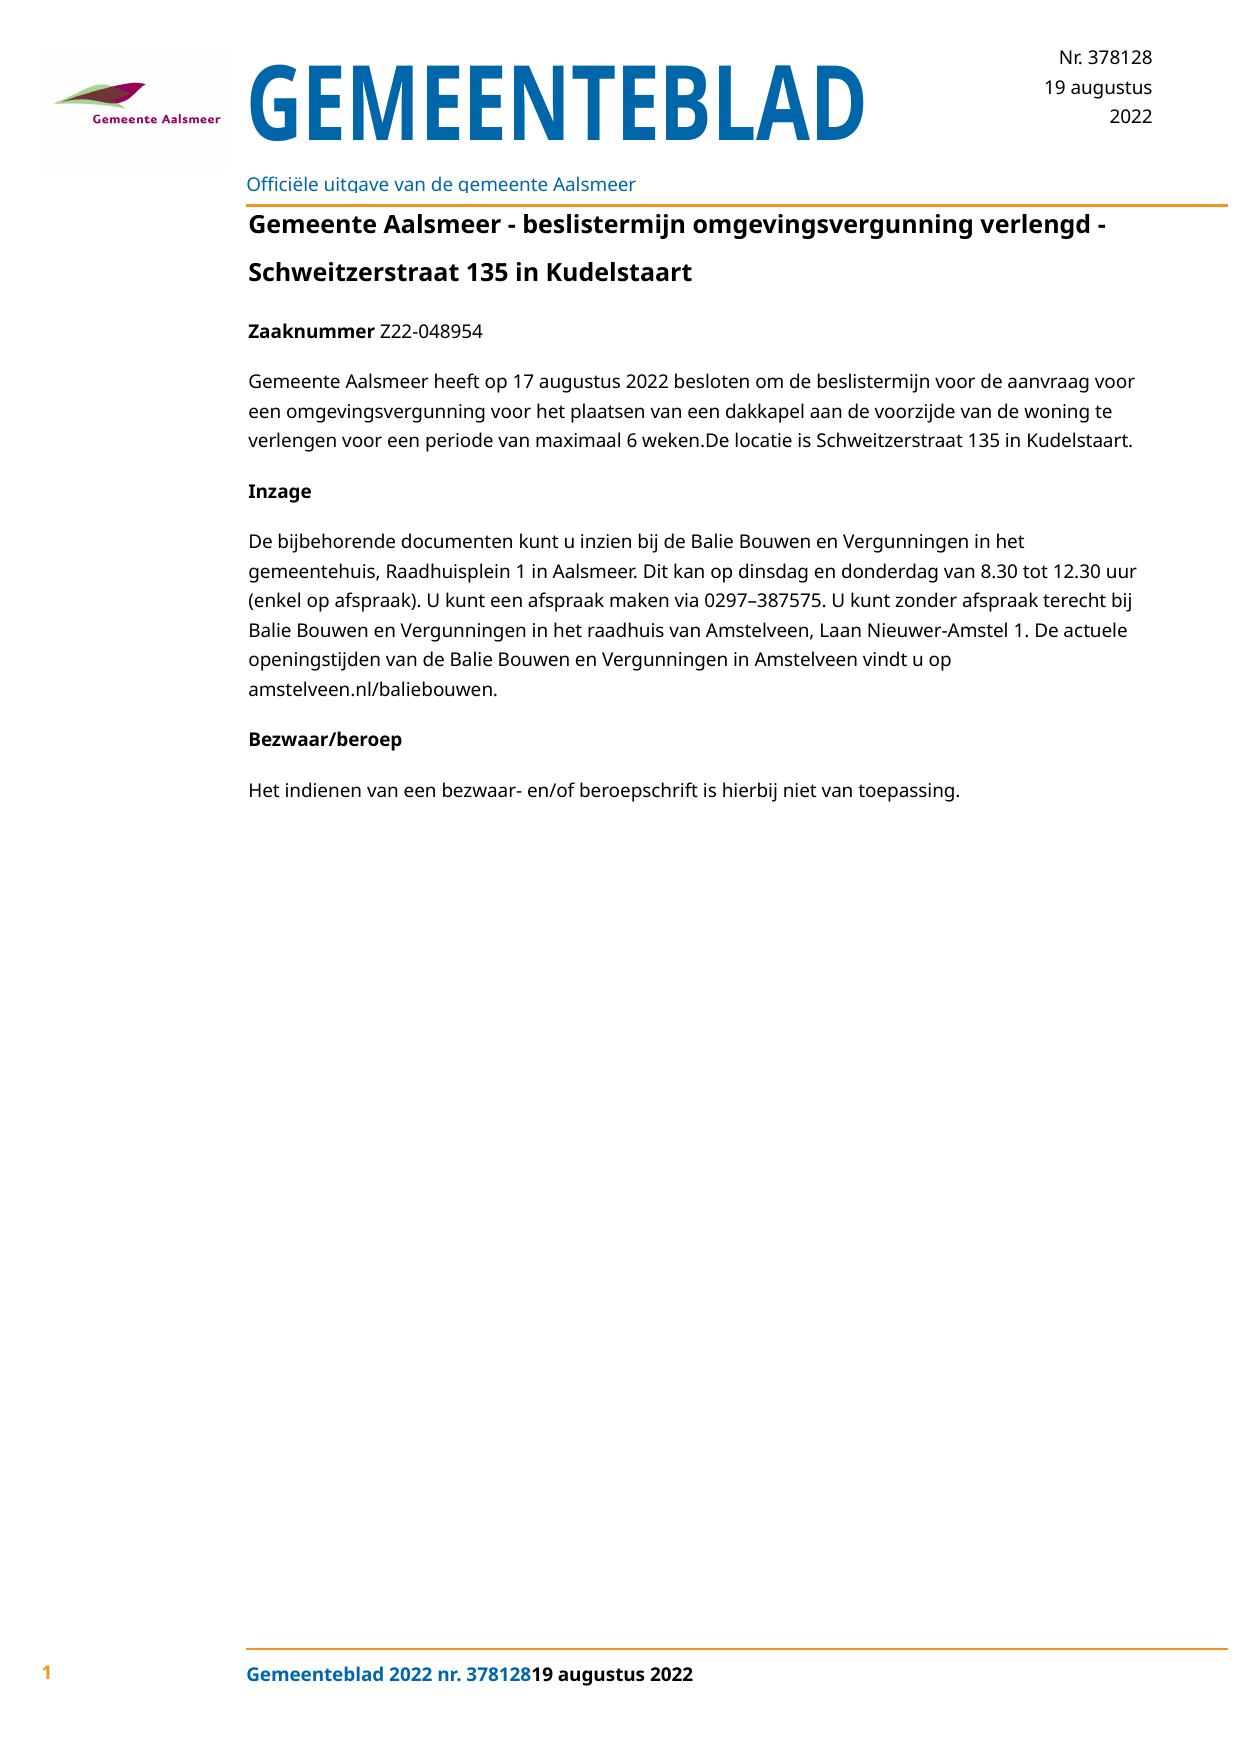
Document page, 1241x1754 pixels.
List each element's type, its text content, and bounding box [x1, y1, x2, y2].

picture [41, 47, 231, 172]
text De bijbehorende documenten kunt u inzien bij de Balie Bouwen en Vergunningen in het gemeentehuis, Raadhuisplein 1 in Aalsmeer. Dit kan op dinsdag en donderdag van 8.30 tot 12.30 uur (enkel op afspraak). U kunt een afspraak maken via 0297–387575. U kunt zonder afspraak terecht bij Balie Bouwen en Vergunningen in het raadhuis van Amstelveen, Laan Nieuwer-Amstel 1. De actuele openingstijden van de Balie Bouwen en Vergunningen in Amstelveen vindt u op amstelveen.nl/baliebouwen. [248, 528, 1152, 702]
text Het indienen van een bezwaar- en/of beroepschrift is hierbij niet van toepassing. [248, 777, 1152, 803]
text Bezwaar/beroep [248, 727, 1152, 752]
text Zaaknummer Z22-048954 [248, 318, 1152, 344]
text Inzage [248, 478, 1152, 504]
text Gemeente Aalsmeer heeft op 17 augustus 2022 besloten om de beslistermijn voor de aanvraag voor een omgevingsvergunning voor het plaatsen van een dakkapel aan de voorzijde van de woning te verlengen voor een periode van maximaal 6 weken.De locatie is Schweitzerstraat 135 in Kudelstaart. [248, 368, 1152, 453]
text Gemeente Aalsmeer - beslistermijn omgevingsvergunning verlengd - Schweitzerstraat 135 in Kudelstaart [248, 207, 1152, 288]
